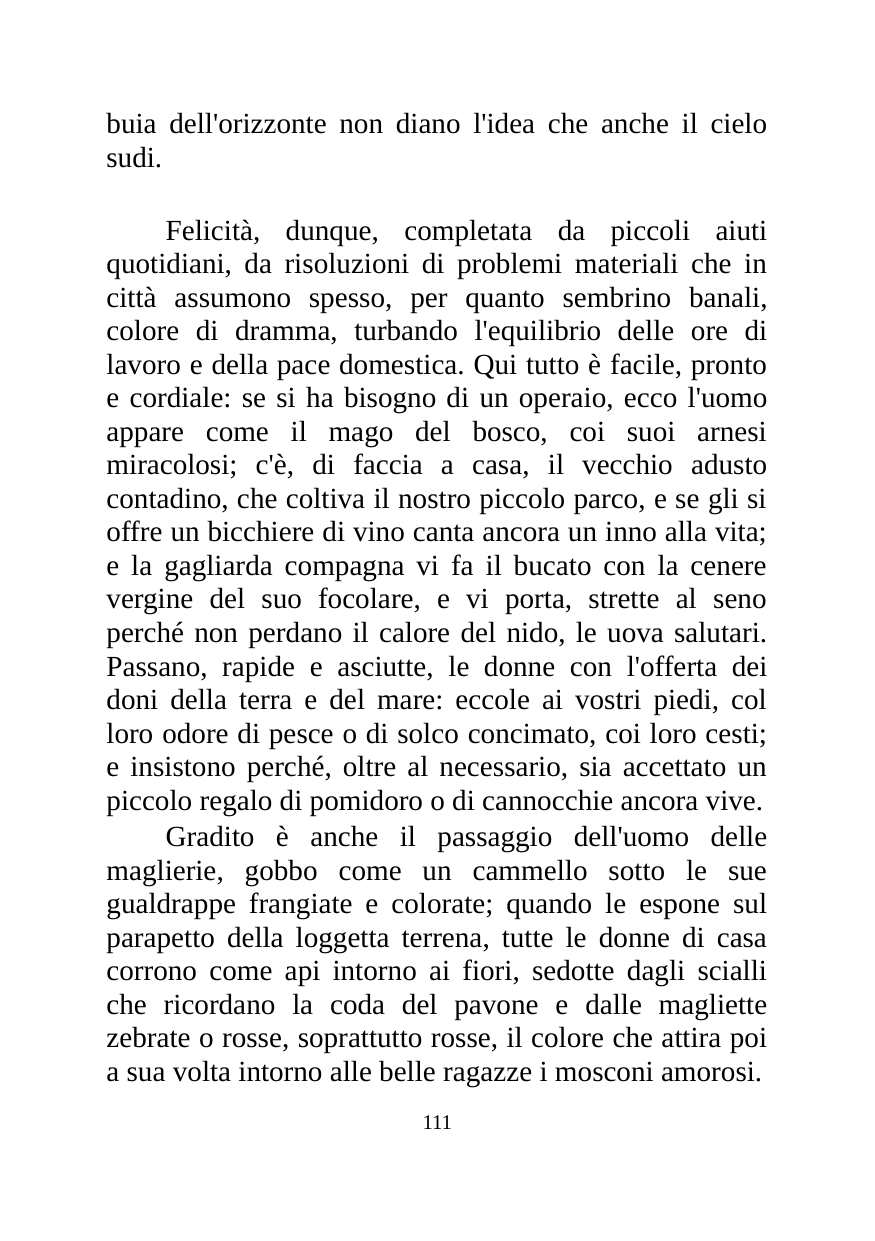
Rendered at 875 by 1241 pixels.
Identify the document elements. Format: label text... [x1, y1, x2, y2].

text buia dell'orizzonte non diano l'idea che anche il cielo sudi. [106, 106, 768, 173]
text Gradito è anche il passaggio dell'uomo delle maglierie, gobbo come un cammello sotto le sue gualdrappe frangiate e colorate; quando le espone sul parapetto della loggetta terrena, tutte le donne di casa corrono come api intorno ai fiori, sedotte dagli scialli che ricordano la coda del pavone e dalle magliette zebrate o rosse, soprattutto rosse, il colore che attira poi a sua volta intorno alle belle ragazze i mosconi amorosi. [106, 819, 768, 1088]
text Felicità, dunque, completata da piccoli aiuti quotidiani, da risoluzioni di problemi materiali che in città assumono spesso, per quanto sembrino banali, colore di dramma, turbando l'equilibrio delle ore di lavoro e della pace domestica. Qui tutto è facile, pronto e cordiale: se si ha bisogno di un operaio, ecco l'uomo appare come il mago del bosco, coi suoi arnesi miracolosi; c'è, di faccia a casa, il vecchio adusto contadino, che coltiva il nostro piccolo parco, e se gli si offre un bicchiere di vino canta ancora un inno alla vita; e la gagliarda compagna vi fa il bucato con la cenere vergine del suo focolare, e vi porta, strette al seno perché non perdano il calore del nido, le uova salutari. Passano, rapide e asciutte, le donne con l'offerta dei doni della terra e del mare: eccole ai vostri piedi, col loro odore di pesce o di solco concimato, coi loro cesti; e insistono perché, oltre al necessario, sia accettato un piccolo regalo di pomidoro o di cannocchie ancora vive. [106, 213, 768, 816]
